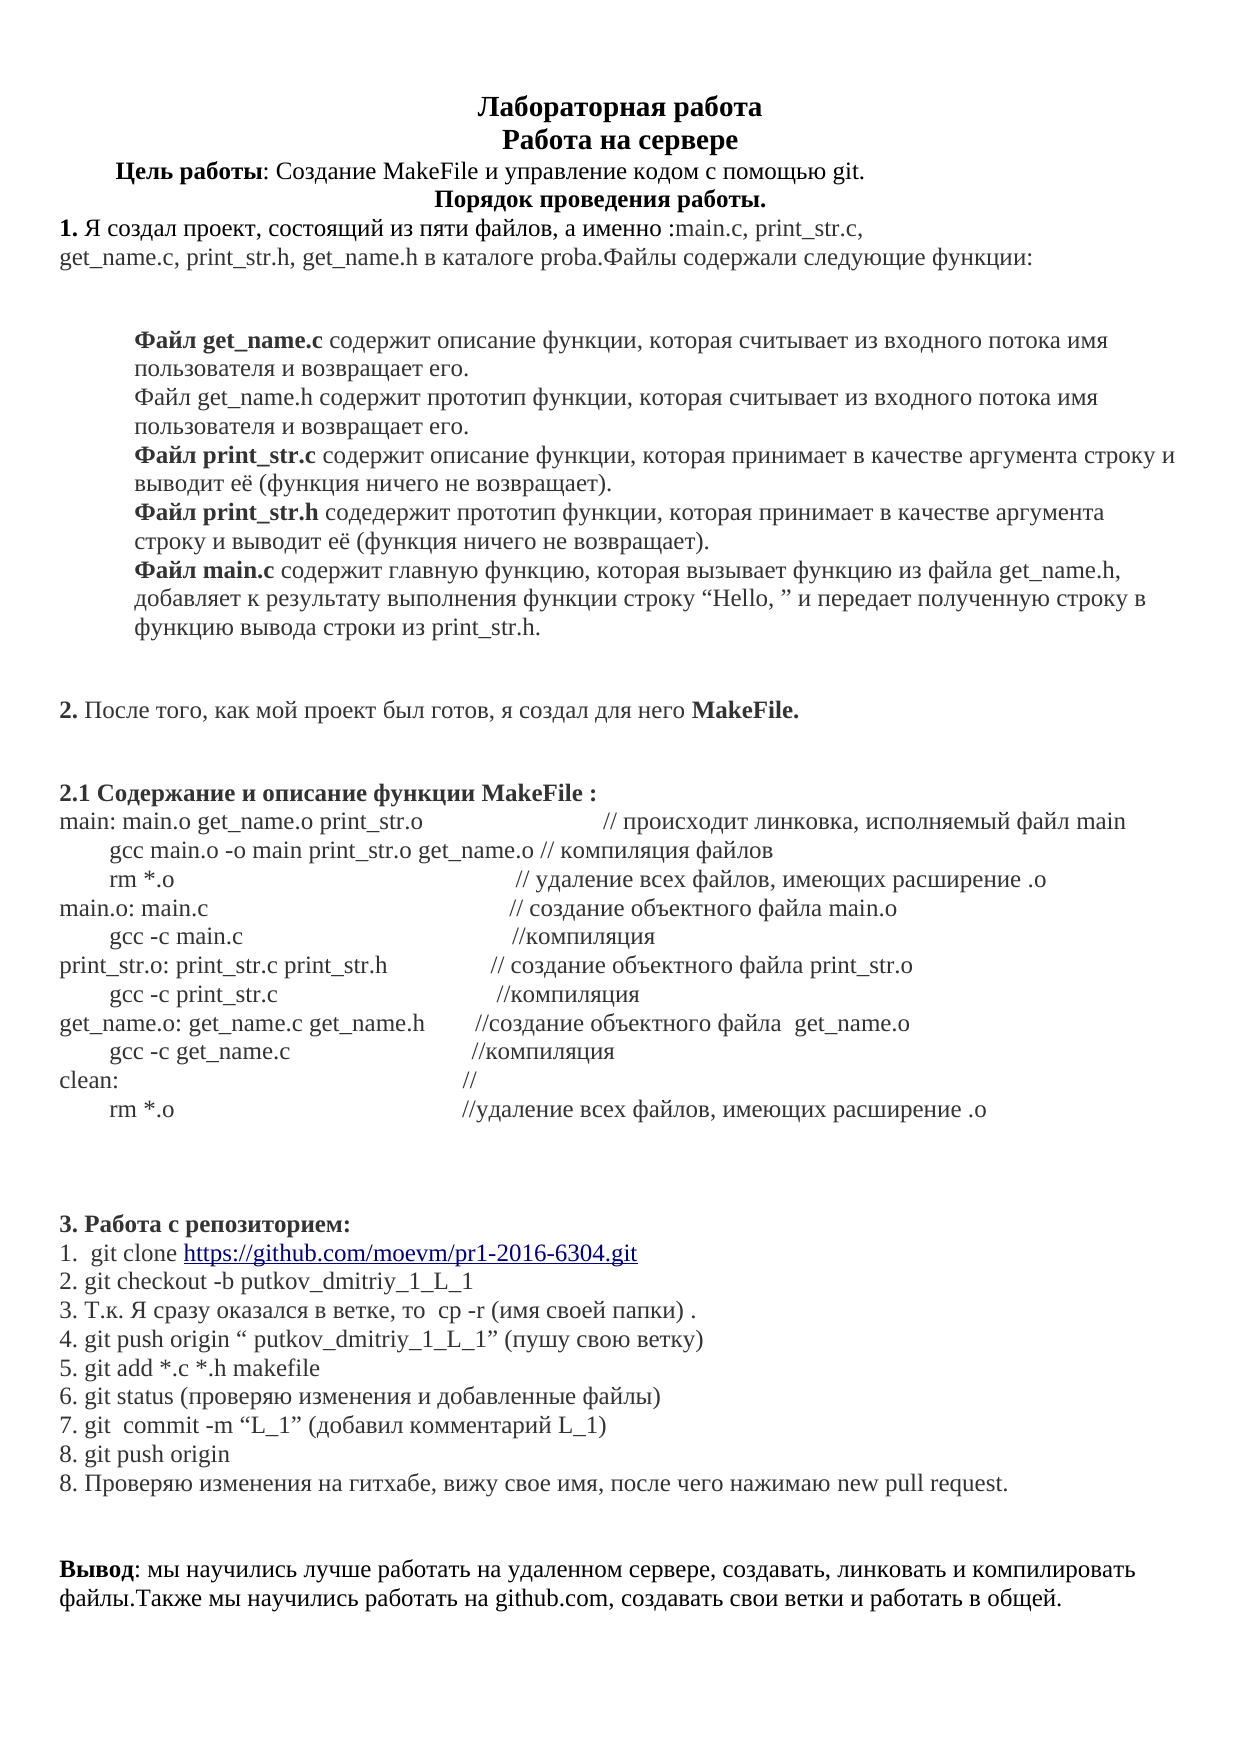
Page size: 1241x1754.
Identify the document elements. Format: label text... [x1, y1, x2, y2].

list Файл main.c содержит главную функцию, которая вызывает функцию из файла get_name.h, добавляет к результату выполнения функции строку “Hello, ” и передает полученную строку в функцию вывода стро﻿ки из print_str.h. [59, 555, 1181, 641]
text 8. git push origin [59, 1439, 1181, 1468]
text Файл get_name.c содержит описание функции, которая считывает из входного потока имя пользователя и возвращает его. [59, 325, 1181, 382]
text get_name.o: get_name.c get_name.h //создание объектного файла get_name.o [59, 1008, 1181, 1036]
text 3. Работа с репозиторием: 1. git clone https://github.com/moevm/pr1-2016-6304.git [59, 1209, 1181, 1266]
text gcc -c get_name.c //компиляция [59, 1036, 1181, 1065]
text print_str.o: print_str.c print_str.h // создание объектного файла print_str.o [59, 950, 1181, 979]
text main: main.o get_name.o print_str.o // происходит линковка, исполняемый файл main [59, 806, 1181, 835]
text 8. Проверяю изменения на гитхабе, вижу свое имя, после чего нажимаю new pull request. [59, 1468, 1181, 1496]
text rm *.o // удаление всех файлов, имеющих расширение .o [59, 864, 1181, 893]
text Вывод: мы научились лучше работать на удаленном сервере, создавать, линковать и компилировать файлы.Также мы научились работать на github.com, создавать свои ветки и работать в общей. [59, 1554, 1181, 1611]
text Цель работы: Создание MakeFile и управление кодом с помощью git. [59, 156, 1181, 184]
text gcc -c print_str.c //компиляция [59, 979, 1181, 1008]
text main.o: main.c // создание объектного файла main.o [59, 893, 1181, 921]
list Файл get_name.h содержит прототип функции, которая считывает из входного потока имя пользователя и возвращает его. [59, 382, 1181, 440]
subtitle Лабораторная работа [59, 89, 1181, 122]
text Работа на сервере [59, 122, 1181, 156]
text 2. После того, как мой проект был готов, я создал для него MakeFile. [59, 695, 1181, 724]
text 1. Я создал проект, состоящий из пяти файлов, а именно :main.c, print_str.c, get_name.c, print_str.h, get_name.h в каталоге proba.Файлы содержали следующие функции: [59, 213, 1181, 271]
text rm *.o //удаление всех файлов, имеющих расширение .o [59, 1094, 1181, 1123]
text 4. git push origin “ putkov_dmitriy_1_L_1” (пушу свою ветку) [59, 1324, 1181, 1353]
text 2.1 Содержание и описание функции MakeFile : [59, 752, 1181, 806]
text 2. git checkout -b putkov_dmitriy_1_L_1 [59, 1266, 1181, 1295]
text 3. Т.к. Я сразу оказался в ветке, то cp -r (имя своей папки) . [59, 1295, 1181, 1324]
text gcc main.o -o main print_str.o get_name.o // компиляция файлов [59, 835, 1181, 864]
list Файл print_str.c содержит описание функции, которая принимает в качестве аргумента строку и выводит её (функция ничего не возвращает). [59, 440, 1181, 497]
text 5. git add *.c *.h makefile [59, 1353, 1181, 1381]
text 7. git commit -m “L_1” (добавил комментарий L_1) [59, 1410, 1181, 1439]
text Порядок проведения работы. [59, 184, 1181, 213]
text clean: // [59, 1065, 1181, 1094]
list Файл print_str.h содедержит прототип функции, которая принимает в качестве аргумента строку и выводит её (функция ничего не возвращает). [59, 497, 1181, 555]
text gcc -c main.c //компиляция [59, 921, 1181, 950]
text 6. git status (проверяю изменения и добавленные файлы) [59, 1381, 1181, 1410]
